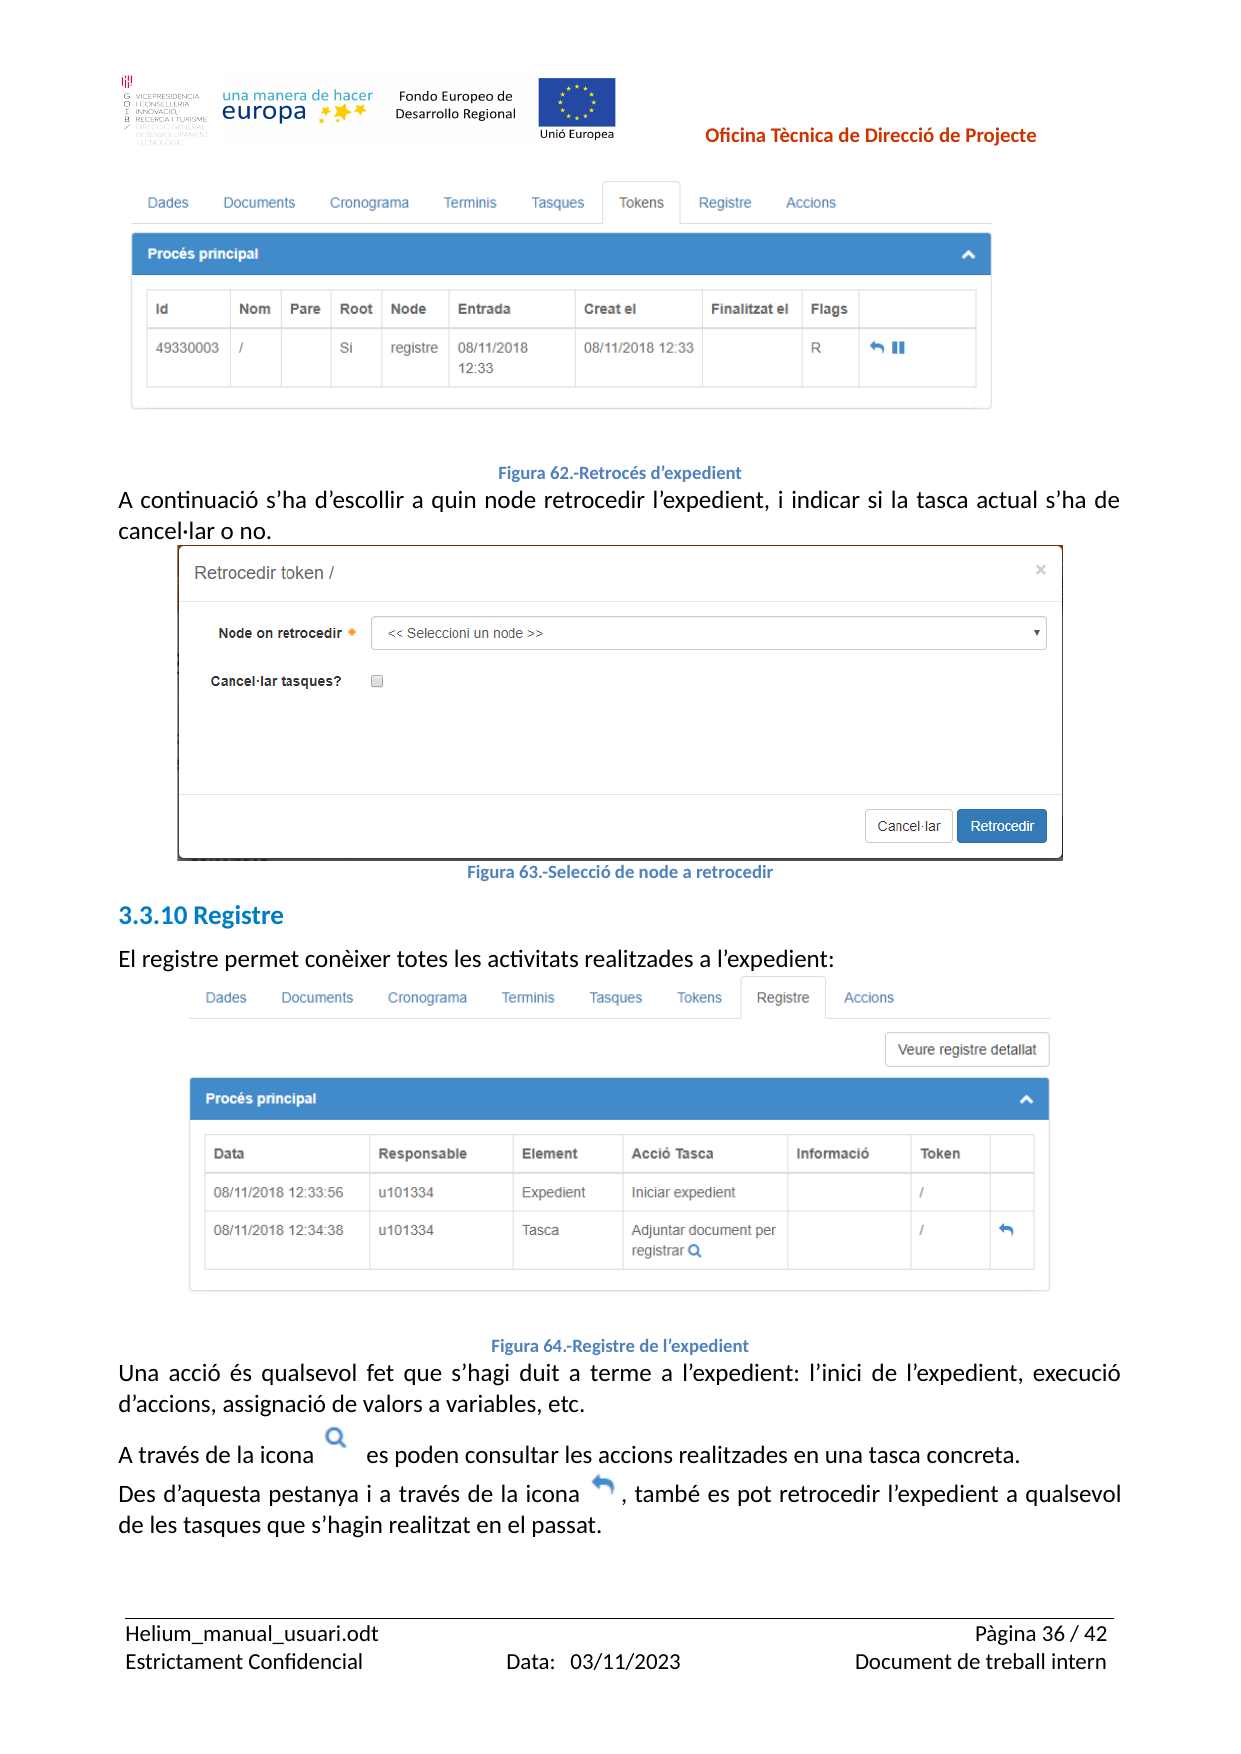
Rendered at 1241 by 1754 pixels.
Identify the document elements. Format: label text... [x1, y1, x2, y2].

text Des d’aquesta pestanya i a través de la icona , també es pot retrocedir l’expedient a qualsevol de les tasques que s’hagin realitzat en el passat. [118, 1470, 1122, 1539]
text Figura 64.-Registre de l’expedient [118, 1334, 1122, 1357]
text El registre permet conèixer totes les activitats realitzades a l’expedient: [118, 943, 1122, 974]
picture [118, 73, 213, 147]
picture [219, 73, 621, 147]
picture [588, 1470, 621, 1503]
picture [320, 1418, 361, 1464]
text Una acció és qualsevol fet que s’hagi duit a terme a l’expedient: l’inici de l’expedient, execució d’accions, assignació de valors a variables, etc. [118, 1357, 1122, 1418]
text A continuació s’ha d’escollir a quin node retrocedir l’expedient, i indicar si la tasca actual s’ha de cancel·lar o no. [118, 484, 1122, 545]
picture [118, 177, 1004, 462]
picture [177, 545, 1063, 861]
picture [177, 973, 1063, 1335]
subtitle Registre [118, 898, 1122, 931]
text Figura 63.-Selecció de node a retrocedir [118, 860, 1122, 883]
text Figura 62.-Retrocés d’expedient [118, 461, 1122, 484]
text A través de la icona es poden consultar les accions realitzades en una tasca concreta. [118, 1418, 1122, 1470]
